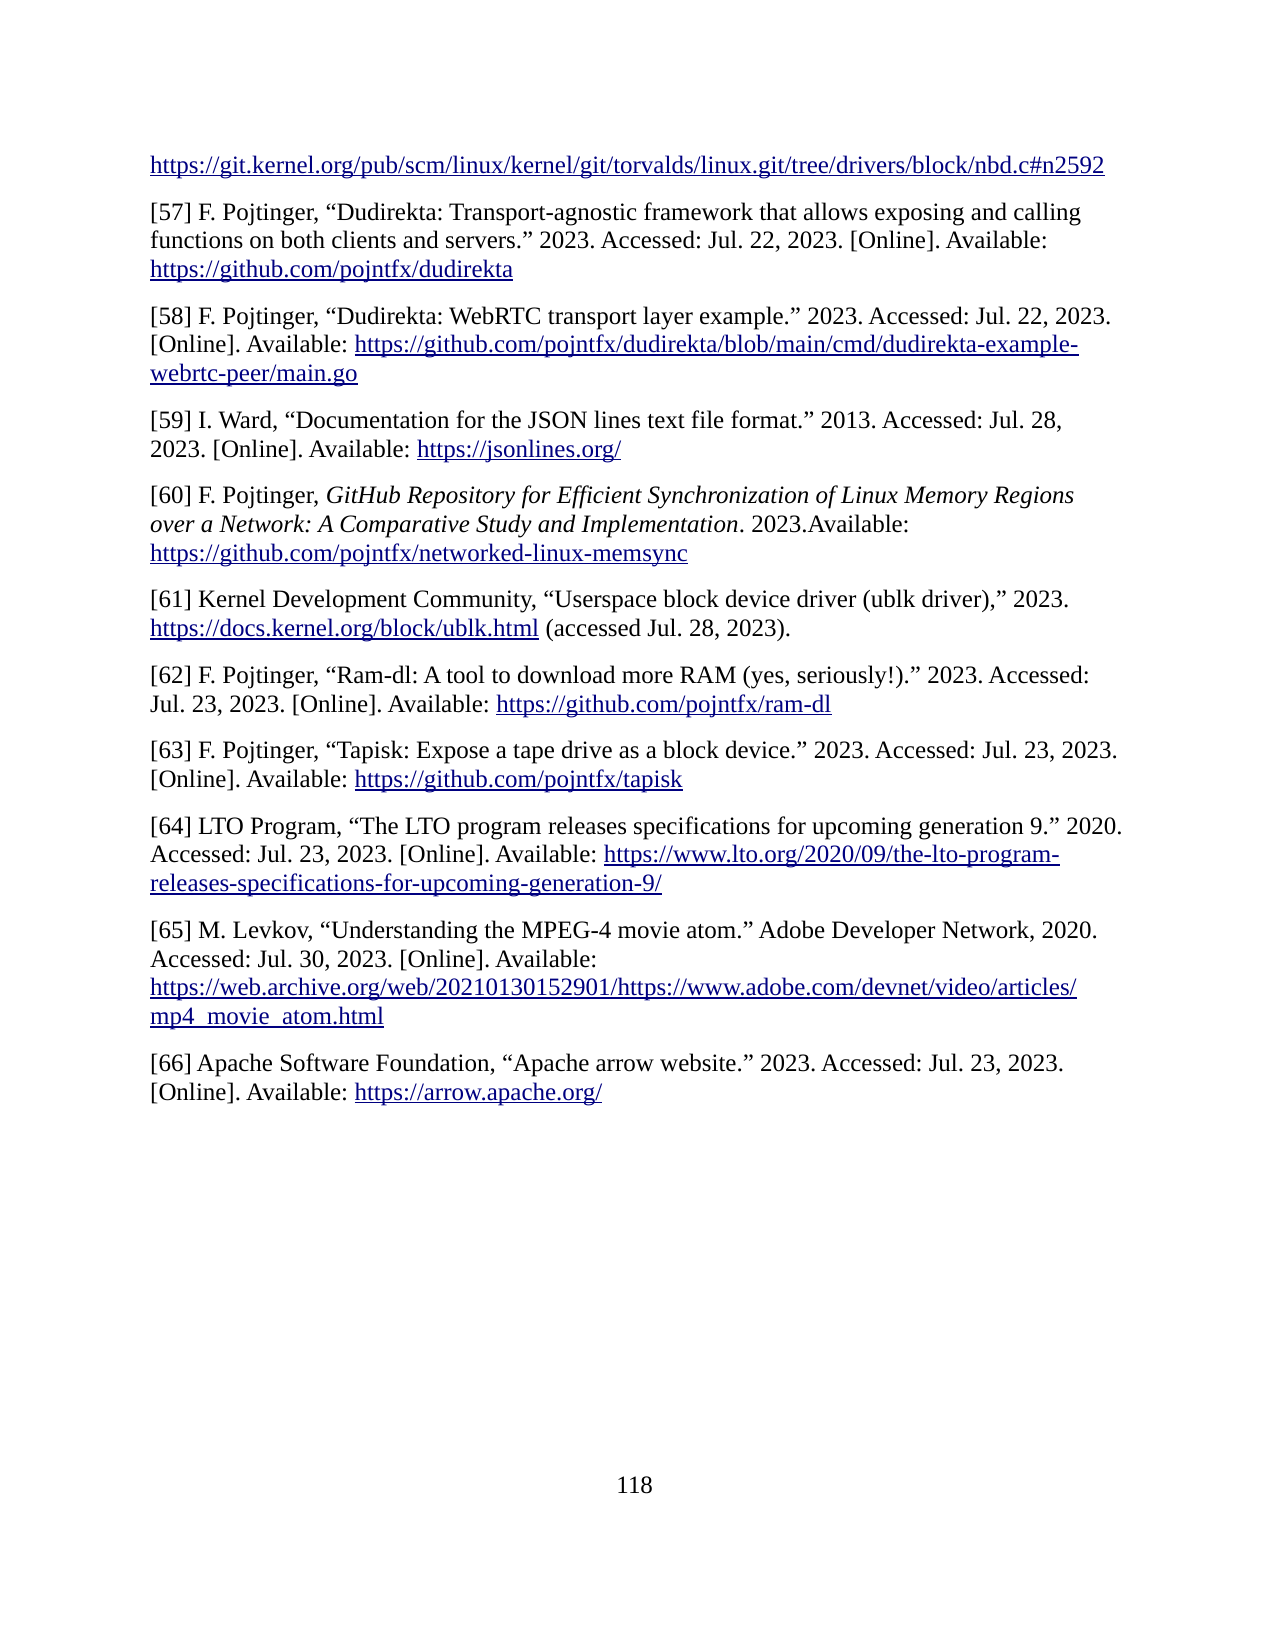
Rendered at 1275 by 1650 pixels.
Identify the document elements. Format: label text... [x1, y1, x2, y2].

text [64] LTO Program, “The LTO program releases specifications for upcoming generation 9.” 2020. Accessed: Jul. 23, 2023. [Online]. Available: https://www.lto.org/2020/09/the-lto-program-releases-specifications-for-upcoming-generation-9/ [150, 811, 1125, 897]
text [62] F. Pojtinger, “Ram-dl: A tool to download more RAM (yes, seriously!).” 2023. Accessed: Jul. 23, 2023. [Online]. Available: https://github.com/pojntfx/ram-dl [150, 660, 1125, 717]
text [57] F. Pojtinger, “Dudirekta: Transport-agnostic framework that allows exposing and calling functions on both clients and servers.” 2023. Accessed: Jul. 22, 2023. [Online]. Available: https://github.com/pojntfx/dudirekta [150, 197, 1125, 283]
text https://git.kernel.org/pub/scm/linux/kernel/git/torvalds/linux.git/tree/drivers/block/nbd.c#n2592 [150, 150, 1125, 179]
text [60] F. Pojtinger, GitHub Repository for Efficient Synchronization of Linux Memory Regions over a Network: A Comparative Study and Implementation. 2023.Available: https://github.com/pojntfx/networked-linux-memsync [150, 480, 1125, 567]
text [58] F. Pojtinger, “Dudirekta: WebRTC transport layer example.” 2023. Accessed: Jul. 22, 2023. [Online]. Available: https://github.com/pojntfx/dudirekta/blob/main/cmd/dudirekta-example-webrtc-peer/main.go [150, 301, 1125, 387]
text [63] F. Pojtinger, “Tapisk: Expose a tape drive as a block device.” 2023. Accessed: Jul. 23, 2023. [Online]. Available: https://github.com/pojntfx/tapisk [150, 735, 1125, 793]
text [66] Apache Software Foundation, “Apache arrow website.” 2023. Accessed: Jul. 23, 2023. [Online]. Available: https://arrow.apache.org/ [150, 1048, 1125, 1105]
text [65] M. Levkov, “Understanding the MPEG-4 movie atom.” Adobe Developer Network, 2020. Accessed: Jul. 30, 2023. [Online]. Available: https://web.archive.org/web/20210130152901/https://www.adobe.com/devnet/video/articles/mp4_movie_atom.html [150, 915, 1125, 1030]
text [61] Kernel Development Community, “Userspace block device driver (ublk driver),” 2023. https://docs.kernel.org/block/ublk.html (accessed Jul. 28, 2023). [150, 584, 1125, 642]
text [59] I. Ward, “Documentation for the JSON lines text file format.” 2013. Accessed: Jul. 28, 2023. [Online]. Available: https://jsonlines.org/ [150, 405, 1125, 462]
